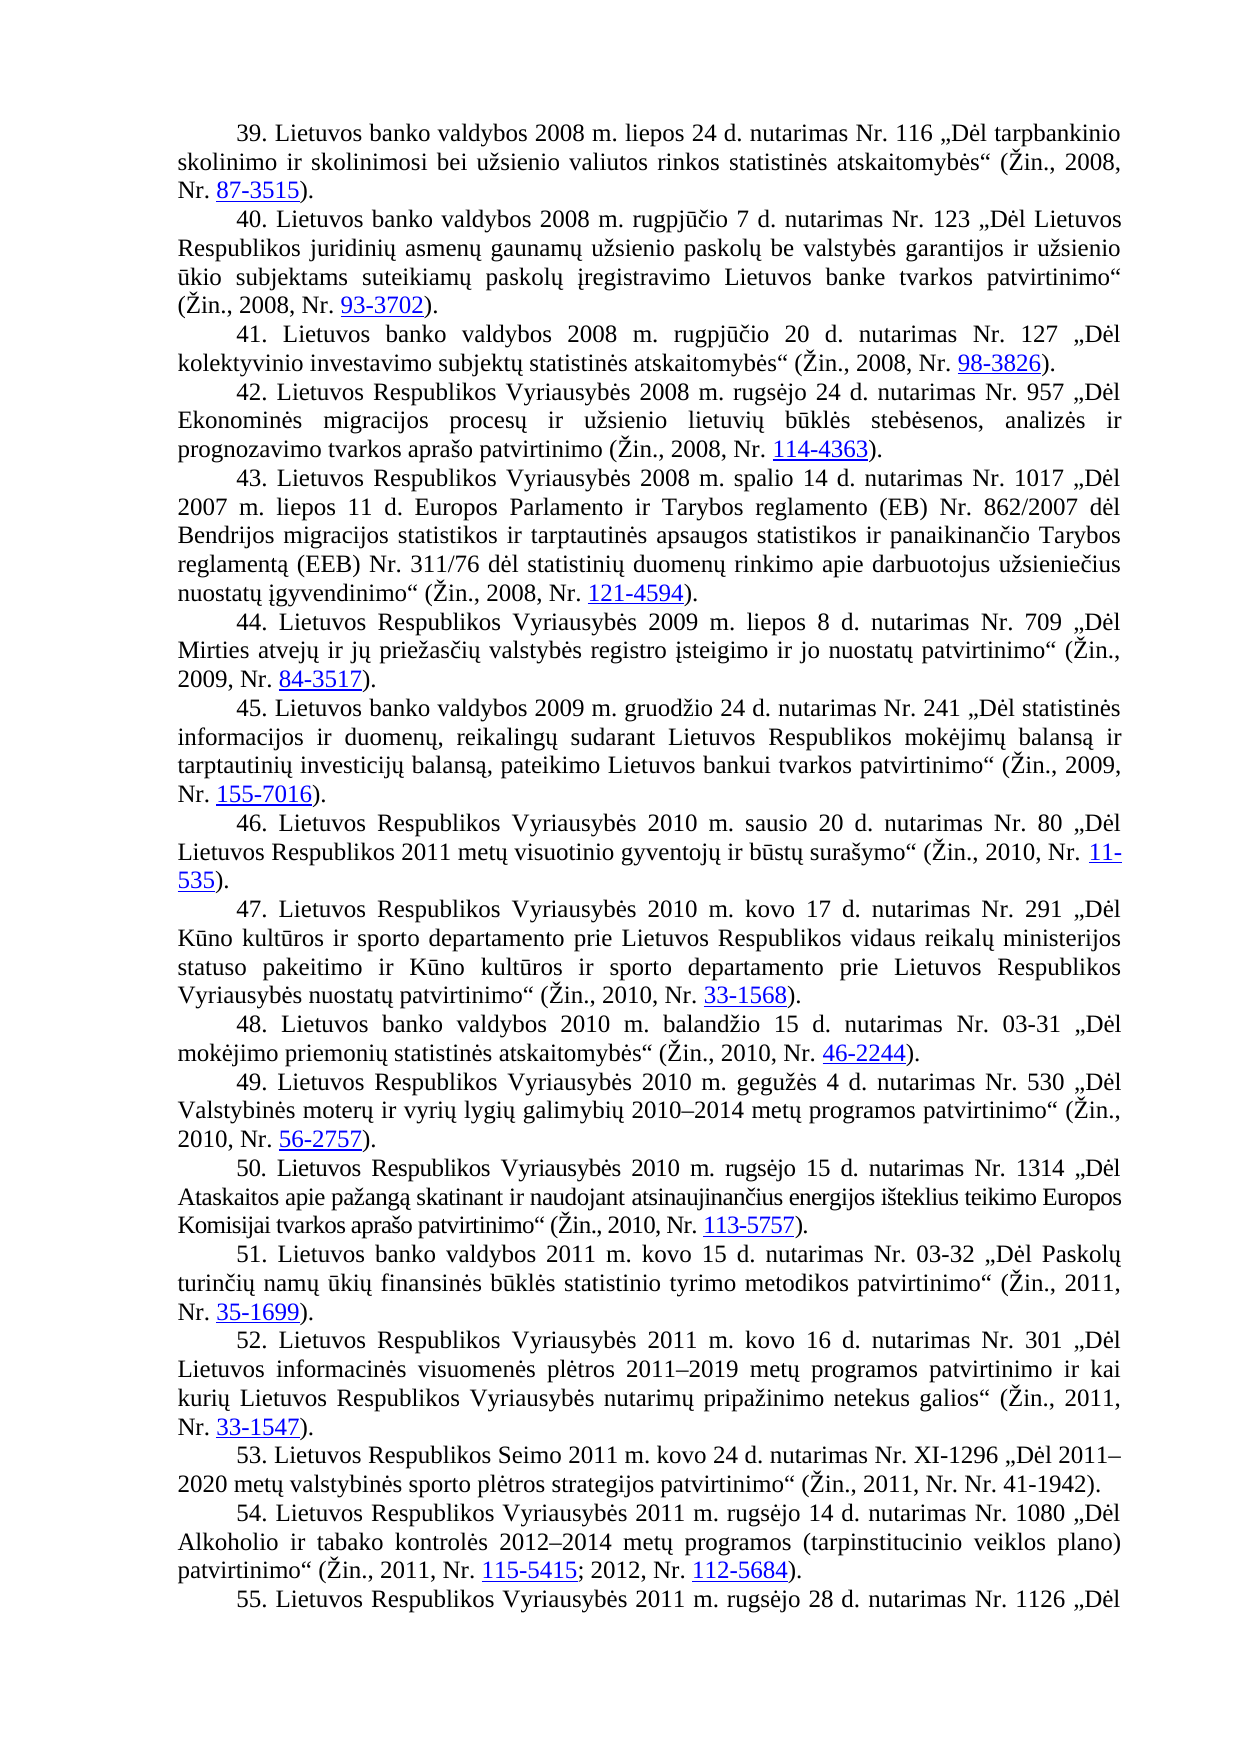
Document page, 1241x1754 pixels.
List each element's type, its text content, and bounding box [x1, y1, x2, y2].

text 44. Lietuvos Respublikos Vyriausybės 2009 m. liepos 8 d. nutarimas Nr. 709 „Dėl Mirties atvejų ir jų priežasčių valstybės registro įsteigimo ir jo nuostatų patvirtinimo“ (Žin., 2009, Nr. 84-3517). [177, 607, 1122, 693]
text 45. Lietuvos banko valdybos 2009 m. gruodžio 24 d. nutarimas Nr. 241 „Dėl statistinės informacijos ir duomenų, reikalingų sudarant Lietuvos Respublikos mokėjimų balansą ir tarptautinių investicijų balansą, pateikimo Lietuvos bankui tvarkos patvirtinimo“ (Žin., 2009, Nr. 155-7016). [177, 693, 1122, 808]
text 50. Lietuvos Respublikos Vyriausybės 2010 m. rugsėjo 15 d. nutarimas Nr. 1314 „Dėl Ataskaitos apie pažangą skatinant ir naudojant atsinaujinančius energijos išteklius teikimo Europos Komisijai tvarkos aprašo patvirtinimo“ (Žin., 2010, Nr. 113-5757). [177, 1153, 1122, 1239]
text 39. Lietuvos banko valdybos 2008 m. liepos 24 d. nutarimas Nr. 116 „Dėl tarpbankinio skolinimo ir skolinimosi bei užsienio valiutos rinkos statistinės atskaitomybės“ (Žin., 2008, Nr. 87-3515). [177, 118, 1122, 204]
text 48. Lietuvos banko valdybos 2010 m. balandžio 15 d. nutarimas Nr. 03-31 „Dėl mokėjimo priemonių statistinės atskaitomybės“ (Žin., 2010, Nr. 46-2244). [177, 1009, 1122, 1067]
text 41. Lietuvos banko valdybos 2008 m. rugpjūčio 20 d. nutarimas Nr. 127 „Dėl kolektyvinio investavimo subjektų statistinės atskaitomybės“ (Žin., 2008, Nr. 98-3826). [177, 319, 1122, 377]
text 43. Lietuvos Respublikos Vyriausybės 2008 m. spalio 14 d. nutarimas Nr. 1017 „Dėl 2007 m. liepos 11 d. Europos Parlamento ir Tarybos reglamento (EB) Nr. 862/2007 dėl Bendrijos migracijos statistikos ir tarptautinės apsaugos statistikos ir panaikinančio Tarybos reglamentą (EEB) Nr. 311/76 dėl statistinių duomenų rinkimo apie darbuotojus užsieniečius nuostatų įgyvendinimo“ (Žin., 2008, Nr. 121-4594). [177, 463, 1122, 607]
text 54. Lietuvos Respublikos Vyriausybės 2011 m. rugsėjo 14 d. nutarimas Nr. 1080 „Dėl Alkoholio ir tabako kontrolės 2012–2014 metų programos (tarpinstitucinio veiklos plano) patvirtinimo“ (Žin., 2011, Nr. 115-5415; 2012, Nr. 112-5684). [177, 1498, 1122, 1584]
text 55. Lietuvos Respublikos Vyriausybės 2011 m. rugsėjo 28 d. nutarimas Nr. 1126 „Dėl [177, 1584, 1122, 1613]
text 51. Lietuvos banko valdybos 2011 m. kovo 15 d. nutarimas Nr. 03-32 „Dėl Paskolų turinčių namų ūkių finansinės būklės statistinio tyrimo metodikos patvirtinimo“ (Žin., 2011, Nr. 35-1699). [177, 1239, 1122, 1326]
text 47. Lietuvos Respublikos Vyriausybės 2010 m. kovo 17 d. nutarimas Nr. 291 „Dėl Kūno kultūros ir sporto departamento prie Lietuvos Respublikos vidaus reikalų ministerijos statuso pakeitimo ir Kūno kultūros ir sporto departamento prie Lietuvos Respublikos Vyriausybės nuostatų patvirtinimo“ (Žin., 2010, Nr. 33-1568). [177, 894, 1122, 1009]
text 52. Lietuvos Respublikos Vyriausybės 2011 m. kovo 16 d. nutarimas Nr. 301 „Dėl Lietuvos informacinės visuomenės plėtros 2011–2019 metų programos patvirtinimo ir kai kurių Lietuvos Respublikos Vyriausybės nutarimų pripažinimo netekus galios“ (Žin., 2011, Nr. 33-1547). [177, 1326, 1122, 1441]
text 46. Lietuvos Respublikos Vyriausybės 2010 m. sausio 20 d. nutarimas Nr. 80 „Dėl Lietuvos Respublikos 2011 metų visuotinio gyventojų ir būstų surašymo“ (Žin., 2010, Nr. 11-535). [177, 808, 1122, 894]
text 49. Lietuvos Respublikos Vyriausybės 2010 m. gegužės 4 d. nutarimas Nr. 530 „Dėl Valstybinės moterų ir vyrių lygių galimybių 2010–2014 metų programos patvirtinimo“ (Žin., 2010, Nr. 56-2757). [177, 1067, 1122, 1153]
text 53. Lietuvos Respublikos Seimo 2011 m. kovo 24 d. nutarimas Nr. XI-1296 „Dėl 2011–2020 metų valstybinės sporto plėtros strategijos patvirtinimo“ (Žin., 2011, Nr. Nr. 41-1942). [177, 1441, 1122, 1498]
text 40. Lietuvos banko valdybos 2008 m. rugpjūčio 7 d. nutarimas Nr. 123 „Dėl Lietuvos Respublikos juridinių asmenų gaunamų užsienio paskolų be valstybės garantijos ir užsienio ūkio subjektams suteikiamų paskolų įregistravimo Lietuvos banke tvarkos patvirtinimo“ (Žin., 2008, Nr. 93-3702). [177, 204, 1122, 319]
text 42. Lietuvos Respublikos Vyriausybės 2008 m. rugsėjo 24 d. nutarimas Nr. 957 „Dėl Ekonominės migracijos procesų ir užsienio lietuvių būklės stebėsenos, analizės ir prognozavimo tvarkos aprašo patvirtinimo (Žin., 2008, Nr. 114-4363). [177, 377, 1122, 463]
